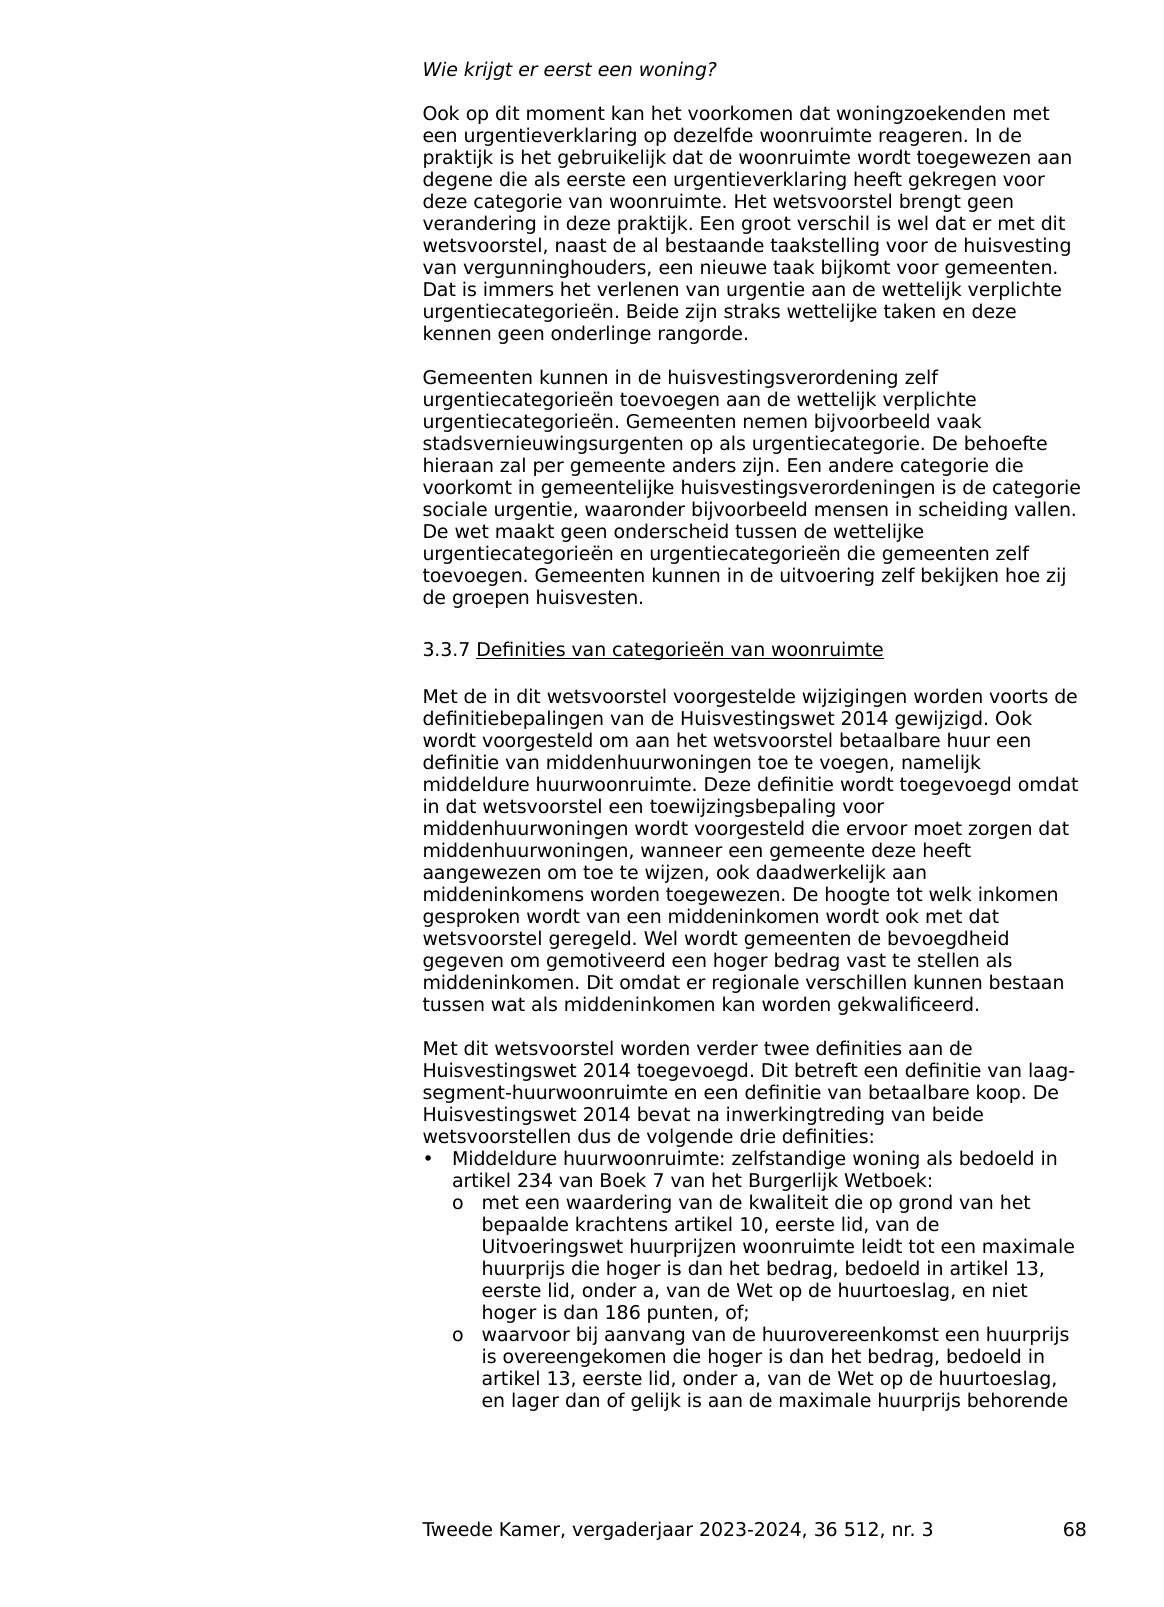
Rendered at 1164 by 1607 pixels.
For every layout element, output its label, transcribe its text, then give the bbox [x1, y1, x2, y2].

text Gemeenten kunnen in de huisvestingsverordening zelf urgentiecategorieën toevoegen aan de wettelijk verplichte urgentiecategorieën. Gemeenten nemen bijvoorbeeld vaak stadsvernieuwingsurgenten op als urgentiecategorie. De behoefte hieraan zal per gemeente anders zijn. Een andere categorie die voorkomt in gemeentelijke huisvestingsverordeningen is de categorie sociale urgentie, waaronder bijvoorbeeld mensen in scheiding vallen. De wet maakt geen onderscheid tussen de wettelijke urgentiecategorieën en urgentiecategorieën die gemeenten zelf toevoegen. Gemeenten kunnen in de uitvoering zelf bekijken hoe zij de groepen huisvesten. [422, 367, 1087, 609]
text Ook op dit moment kan het voorkomen dat woningzoekenden met een urgentieverklaring op dezelfde woonruimte reageren. In de praktijk is het gebruikelijk dat de woonruimte wordt toegewezen aan degene die als eerste een urgentieverklaring heeft gekregen voor deze categorie van woonruimte. Het wetsvoorstel brengt geen verandering in deze praktijk. Een groot verschil is wel dat er met dit wetsvoorstel, naast de al bestaande taakstelling voor de huisvesting van vergunninghouders, een nieuwe taak bijkomt voor gemeenten. Dat is immers het verlenen van urgentie aan de wettelijk verplichte urgentiecategorieën. Beide zijn straks wettelijke taken en deze kennen geen onderlinge rangorde. [422, 103, 1087, 345]
text o waarvoor bij aanvang van de huurovereenkomst een huurprijs is overeengekomen die hoger is dan het bedrag, bedoeld in artikel 13, eerste lid, onder a, van de Wet op de huurtoeslag, en lager dan of gelijk is aan de maximale huurprijs behorende [452, 1323, 1087, 1411]
subtitle Wie krijgt er eerst een woning? [422, 59, 1087, 81]
text Met de in dit wetsvoorstel voorgestelde wijzigingen worden voorts de definitiebepalingen van de Huisvestingswet 2014 gewijzigd. Ook wordt voorgesteld om aan het wetsvoorstel betaalbare huur een definitie van middenhuurwoningen toe te voegen, namelijk middeldure huurwoonruimte. Deze definitie wordt toegevoegd omdat in dat wetsvoorstel een toewijzingsbepaling voor middenhuurwoningen wordt voorgesteld die ervoor moet zorgen dat middenhuurwoningen, wanneer een gemeente deze heeft aangewezen om toe te wijzen, ook daadwerkelijk aan middeninkomens worden toegewezen. De hoogte tot welk inkomen gesproken wordt van een middeninkomen wordt ook met dat wetsvoorstel geregeld. Wel wordt gemeenten de bevoegdheid gegeven om gemotiveerd een hoger bedrag vast te stellen als middeninkomen. Dit omdat er regionale verschillen kunnen bestaan tussen wat als middeninkomen kan worden gekwalificeerd. [422, 686, 1087, 1016]
text Met dit wetsvoorstel worden verder twee definities aan de Huisvestingswet 2014 toegevoegd. Dit betreft een definitie van laag-segment-huurwoonruimte en een definitie van betaalbare koop. De Huisvestingswet 2014 bevat na inwerkingtreding van beide wetsvoorstellen dus de volgende drie definities: [422, 1038, 1087, 1148]
subtitle 3.3.7 Definities van categorieën van woonruimte [422, 639, 1087, 661]
text • Middeldure huurwoonruimte: zelfstandige woning als bedoeld in artikel 234 van Boek 7 van het Burgerlijk Wetboek: [422, 1148, 1087, 1192]
text o met een waardering van de kwaliteit die op grond van het bepaalde krachtens artikel 10, eerste lid, van de Uitvoeringswet huurprijzen woonruimte leidt tot een maximale huurprijs die hoger is dan het bedrag, bedoeld in artikel 13, eerste lid, onder a, van de Wet op de huurtoeslag, en niet hoger is dan 186 punten, of; [452, 1192, 1087, 1323]
